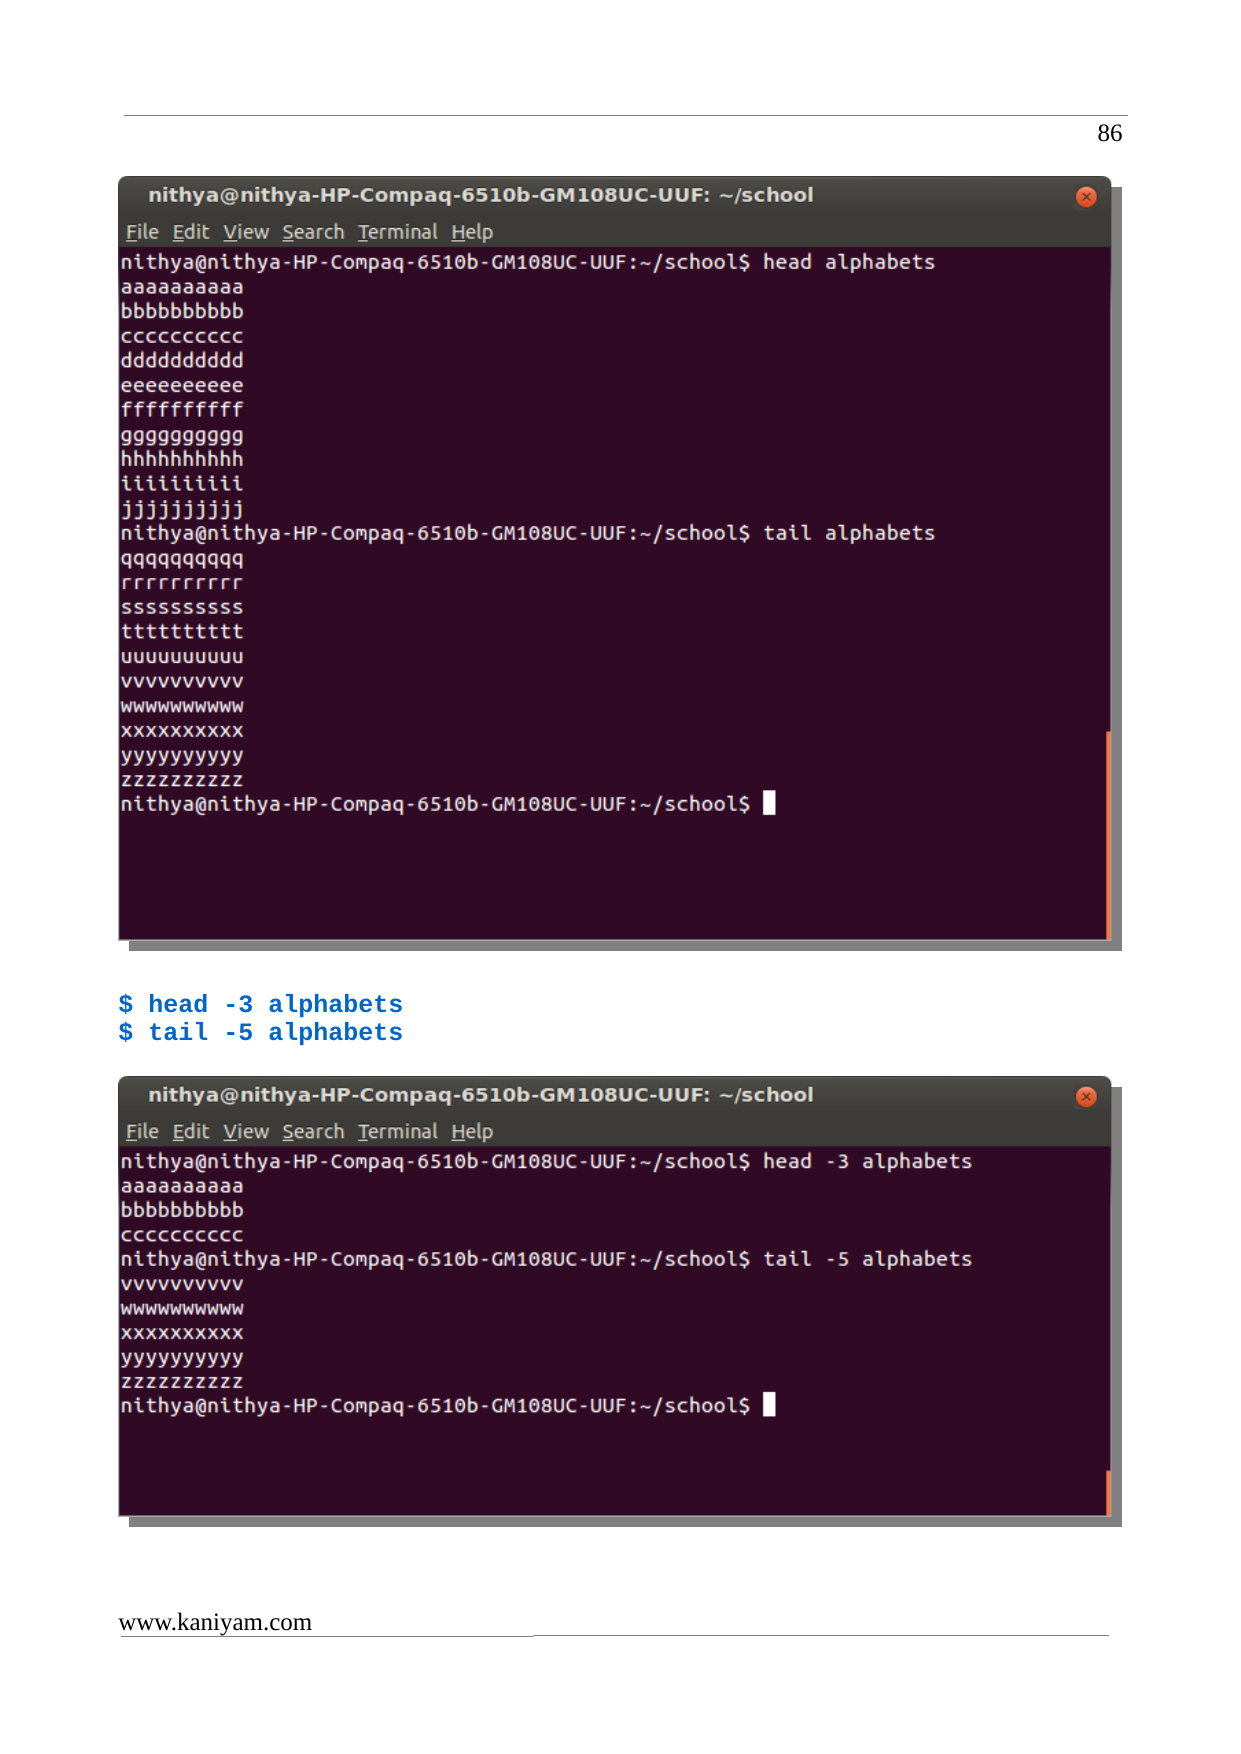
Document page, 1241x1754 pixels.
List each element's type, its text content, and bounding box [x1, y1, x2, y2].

text $ head -3 alphabets $ tail -5 alphabets [118, 991, 1122, 1048]
picture [118, 176, 1112, 941]
picture [118, 1076, 1112, 1517]
